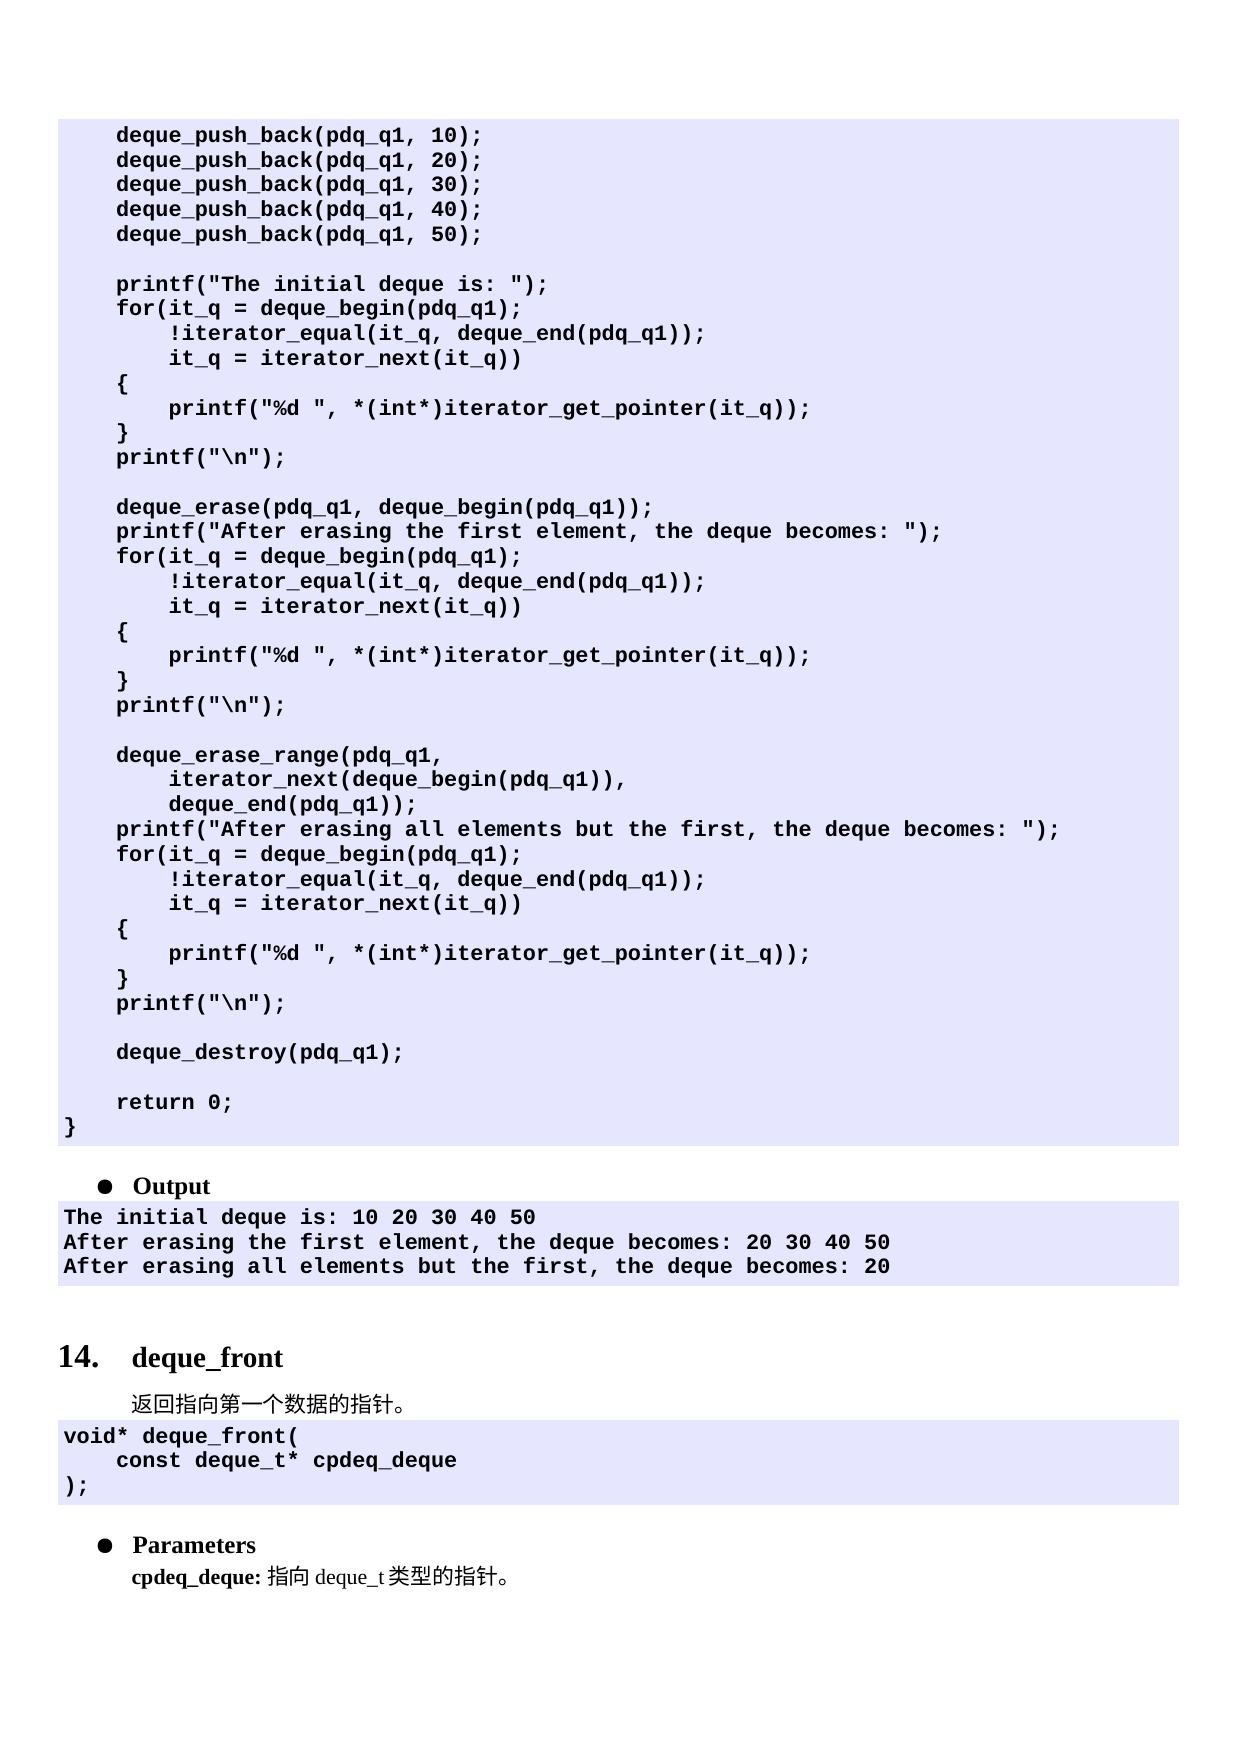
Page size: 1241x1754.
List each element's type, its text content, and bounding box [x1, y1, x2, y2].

table_header void* deque_front( const deque_t* cpdeq_deque ); [58, 1420, 1179, 1505]
text cpdeq_deque: 指向deque_t类型的指针。 [57, 1559, 1179, 1591]
table_header deque_push_back(pdq_q1, 10); deque_push_back(pdq_q1, 20); deque_push_back(pdq_q1, 30); deque_push_back(pdq_q1, 40); deque_push_back(pdq_q1, 50); printf("The initial deque is: "); for(it_q = deque_begin(pdq_q1); !iterator_equal(it_q, deque_end(pdq_q1)); it_q = iterator_next(it_q)) { printf("%d ", *(int*)iterator_get_pointer(it_q)); } printf("\n"); deque_erase(pdq_q1, deque_begin(pdq_q1)); printf("After erasing the first element, the deque becomes: "); for(it_q = deque_begin(pdq_q1); !iterator_equal(it_q, deque_end(pdq_q1)); it_q = iterator_next(it_q)) { printf("%d ", *(int*)iterator_get_pointer(it_q)); } printf("\n"); deque_erase_range(pdq_q1, iterator_next(deque_begin(pdq_q1)), deque_end(pdq_q1)); printf("After erasing all elements but the first, the deque becomes: "); for(it_q = deque_begin(pdq_q1); !iterator_equal(it_q, deque_end(pdq_q1)); it_q = iterator_next(it_q)) { printf("%d ", *(int*)iterator_get_pointer(it_q)); } printf("\n"); deque_destroy(pdq_q1); return 0; } [58, 119, 1179, 1146]
text 返回指向第一个数据的指针。 [57, 1387, 1179, 1419]
list Output [95, 1171, 1179, 1200]
list Parameters [95, 1530, 1179, 1559]
subtitle deque_front [57, 1336, 1179, 1375]
table_header The initial deque is: 10 20 30 40 50 After erasing the first element, the deque becomes: 20 30 40 50 After erasing all elements but the first, the deque becomes: 20 [58, 1201, 1179, 1286]
